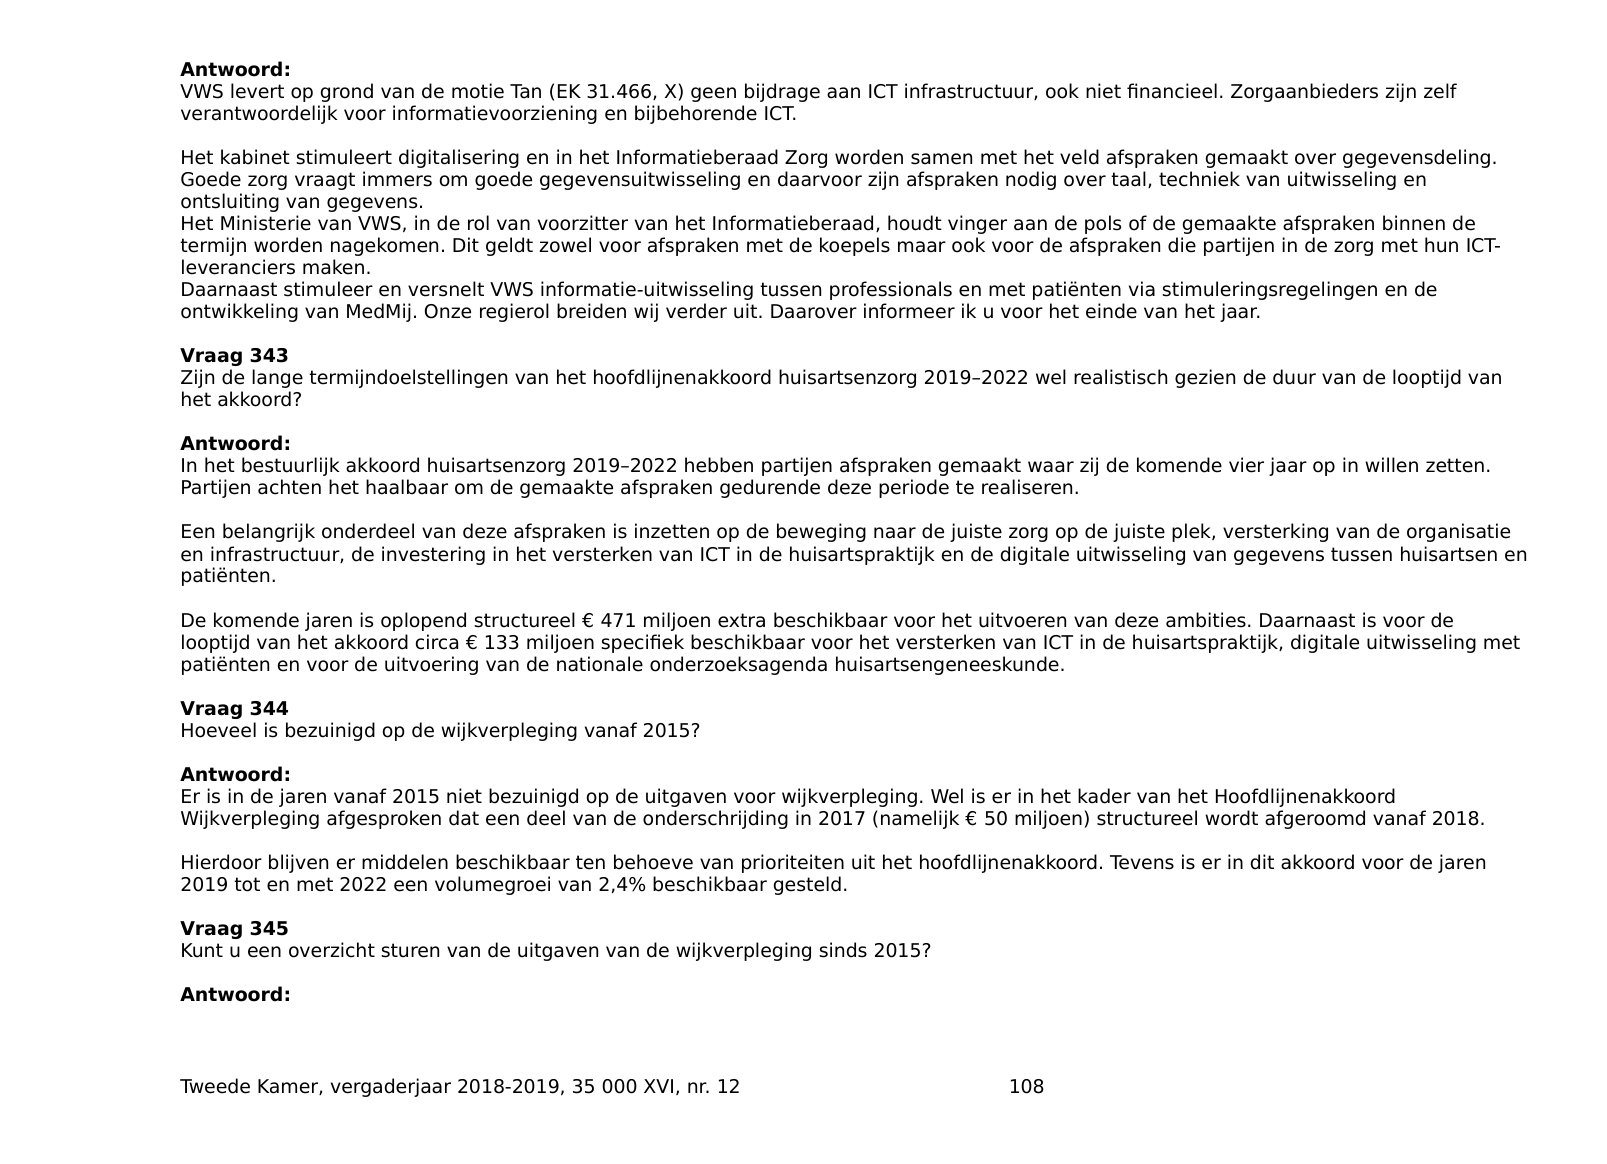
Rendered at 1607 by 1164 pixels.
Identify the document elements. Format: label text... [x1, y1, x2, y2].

text Vraag 344 [180, 698, 1529, 720]
text Zijn de lange termijndoelstellingen van het hoofdlijnenakkoord huisartsenzorg 2019–2022 wel realistisch gezien de duur van de looptijd van het akkoord? [180, 367, 1529, 411]
text Het kabinet stimuleert digitalisering en in het Informatieberaad Zorg worden samen met het veld afspraken gemaakt over gegevensdeling. [180, 147, 1529, 169]
text Antwoord: [180, 764, 1529, 786]
text Vraag 343 [180, 345, 1529, 367]
text Hoeveel is bezuinigd op de wijkverpleging vanaf 2015? [180, 720, 1529, 742]
text Daarnaast stimuleer en versnelt VWS informatie-uitwisseling tussen professionals en met patiënten via stimuleringsregelingen en de ontwikkeling van MedMij. Onze regierol breiden wij verder uit. Daarover informeer ik u voor het einde van het jaar. [180, 279, 1529, 323]
text Kunt u een overzicht sturen van de uitgaven van de wijkverpleging sinds 2015? [180, 940, 1529, 962]
text Antwoord: [180, 59, 1529, 81]
text Hierdoor blijven er middelen beschikbaar ten behoeve van prioriteiten uit het hoofdlijnenakkoord. Tevens is er in dit akkoord voor de jaren 2019 tot en met 2022 een volumegroei van 2,4% beschikbaar gesteld. [180, 852, 1529, 896]
text In het bestuurlijk akkoord huisartsenzorg 2019–2022 hebben partijen afspraken gemaakt waar zij de komende vier jaar op in willen zetten. Partijen achten het haalbaar om de gemaakte afspraken gedurende deze periode te realiseren. [180, 455, 1529, 499]
text VWS levert op grond van de motie Tan (EK 31.466, X) geen bijdrage aan ICT infrastructuur, ook niet financieel. Zorgaanbieders zijn zelf verantwoordelijk voor informatievoorziening en bijbehorende ICT. [180, 81, 1529, 125]
text De komende jaren is oplopend structureel € 471 miljoen extra beschikbaar voor het uitvoeren van deze ambities. Daarnaast is voor de looptijd van het akkoord circa € 133 miljoen specifiek beschikbaar voor het versterken van ICT in de huisartspraktijk, digitale uitwisseling met patiënten en voor de uitvoering van de nationale onderzoeksagenda huisartsengeneeskunde. [180, 609, 1529, 676]
text Een belangrijk onderdeel van deze afspraken is inzetten op de beweging naar de juiste zorg op de juiste plek, versterking van de organisatie en infrastructuur, de investering in het versterken van ICT in de huisartspraktijk en de digitale uitwisseling van gegevens tussen huisartsen en patiënten. [180, 521, 1529, 587]
text Goede zorg vraagt immers om goede gegevensuitwisseling en daarvoor zijn afspraken nodig over taal, techniek van uitwisseling en ontsluiting van gegevens. [180, 169, 1529, 213]
text Vraag 345 [180, 918, 1529, 940]
text Antwoord: [180, 433, 1529, 455]
text Antwoord: [180, 984, 1529, 1006]
text Er is in de jaren vanaf 2015 niet bezuinigd op de uitgaven voor wijkverpleging. Wel is er in het kader van het Hoofdlijnenakkoord Wijkverpleging afgesproken dat een deel van de onderschrijding in 2017 (namelijk € 50 miljoen) structureel wordt afgeroomd vanaf 2018. [180, 786, 1529, 830]
text Het Ministerie van VWS, in de rol van voorzitter van het Informatieberaad, houdt vinger aan de pols of de gemaakte afspraken binnen de termijn worden nagekomen. Dit geldt zowel voor afspraken met de koepels maar ook voor de afspraken die partijen in de zorg met hun ICT-leveranciers maken. [180, 213, 1529, 279]
